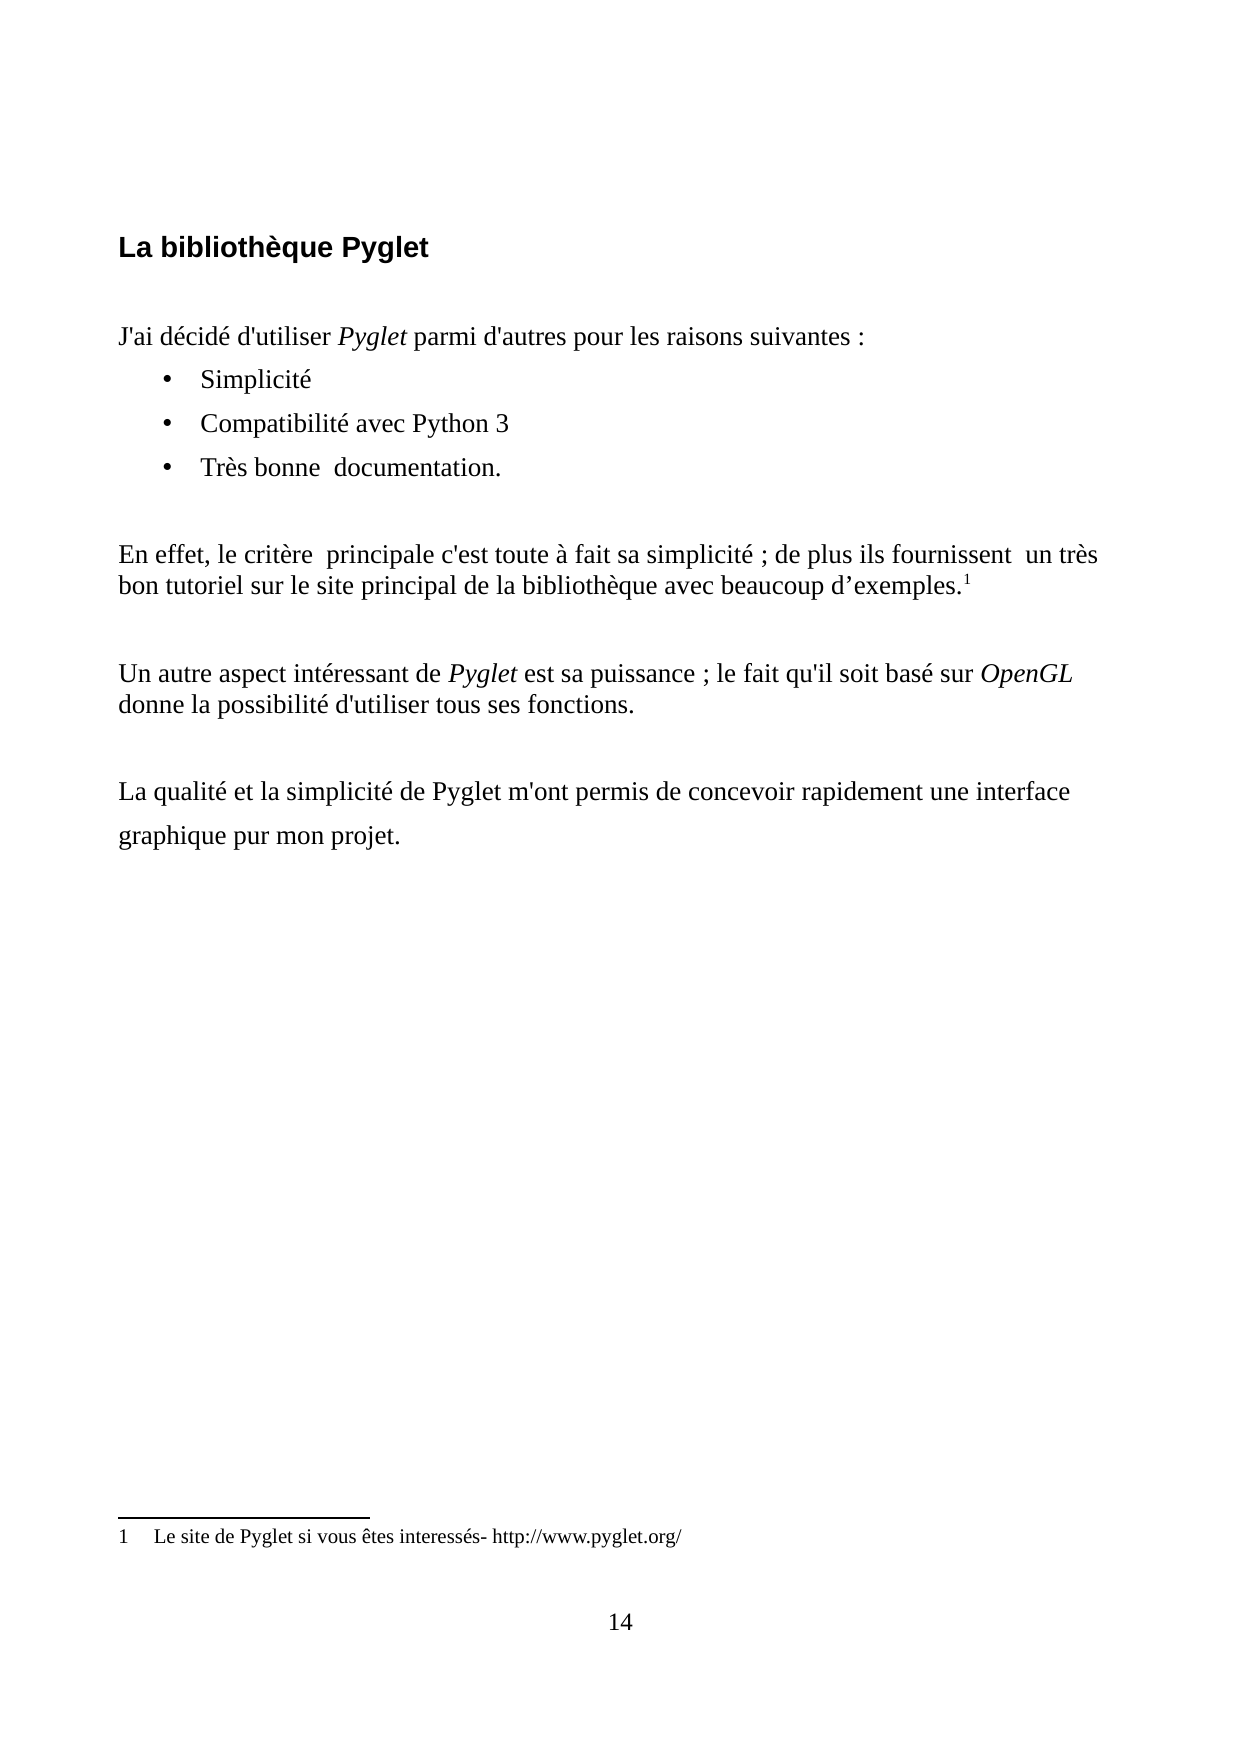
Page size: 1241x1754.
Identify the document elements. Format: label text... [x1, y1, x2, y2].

list Compatibilité avec Python 3 [163, 407, 1122, 438]
list Très bonne documentation. [163, 451, 1122, 482]
text J'ai décidé d'utiliser Pyglet parmi d'autres pour les raisons suivantes : [118, 320, 1122, 351]
text Un autre aspect intéressant de Pyglet est sa puissance ; le fait qu'il soit basé sur OpenGL donne la possibilité d'utiliser tous ses fonctions. [118, 657, 1122, 719]
subtitle La bibliothèque Pyglet [118, 230, 1122, 264]
text graphique pur mon projet. [118, 819, 1122, 850]
list Simplicité [163, 363, 1122, 395]
text Le site de Pyglet si vous êtes interessés- http://www.pyglet.org/ [118, 1524, 1122, 1548]
text La qualité et la simplicité de Pyglet m'ont permis de concevoir rapidement une interface [118, 775, 1122, 806]
text En effet, le critère principale c'est toute à fait sa simplicité ; de plus ils fournissent un très bon tutoriel sur le site principal de la bibliothèque avec beaucoup d’exemples. [118, 538, 1122, 601]
